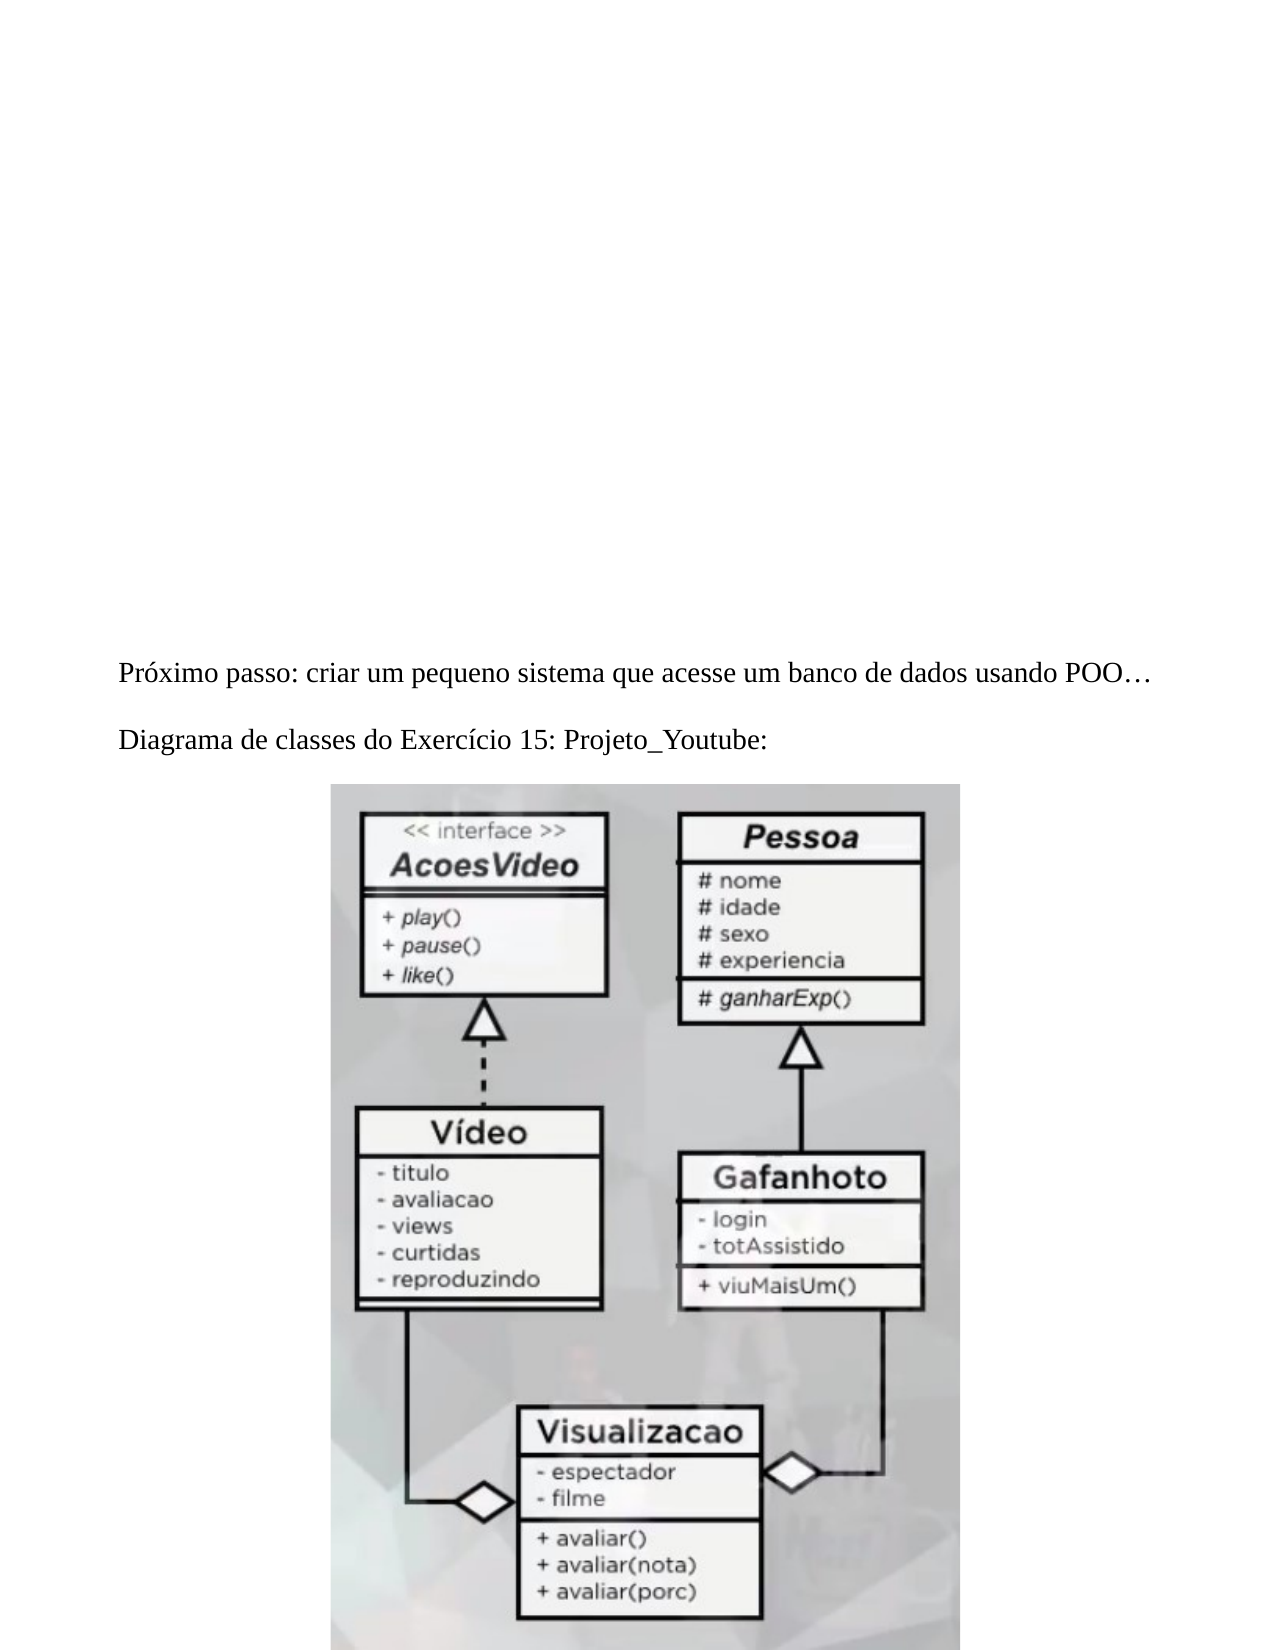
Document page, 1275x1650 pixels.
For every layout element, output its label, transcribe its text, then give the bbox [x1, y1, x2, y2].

text Diagrama de classes do Exercício 15: Projeto_Youtube: [118, 722, 1157, 755]
picture [330, 784, 961, 1650]
text Próximo passo: criar um pequeno sistema que acesse um banco de dados usando POO… [118, 655, 1157, 688]
